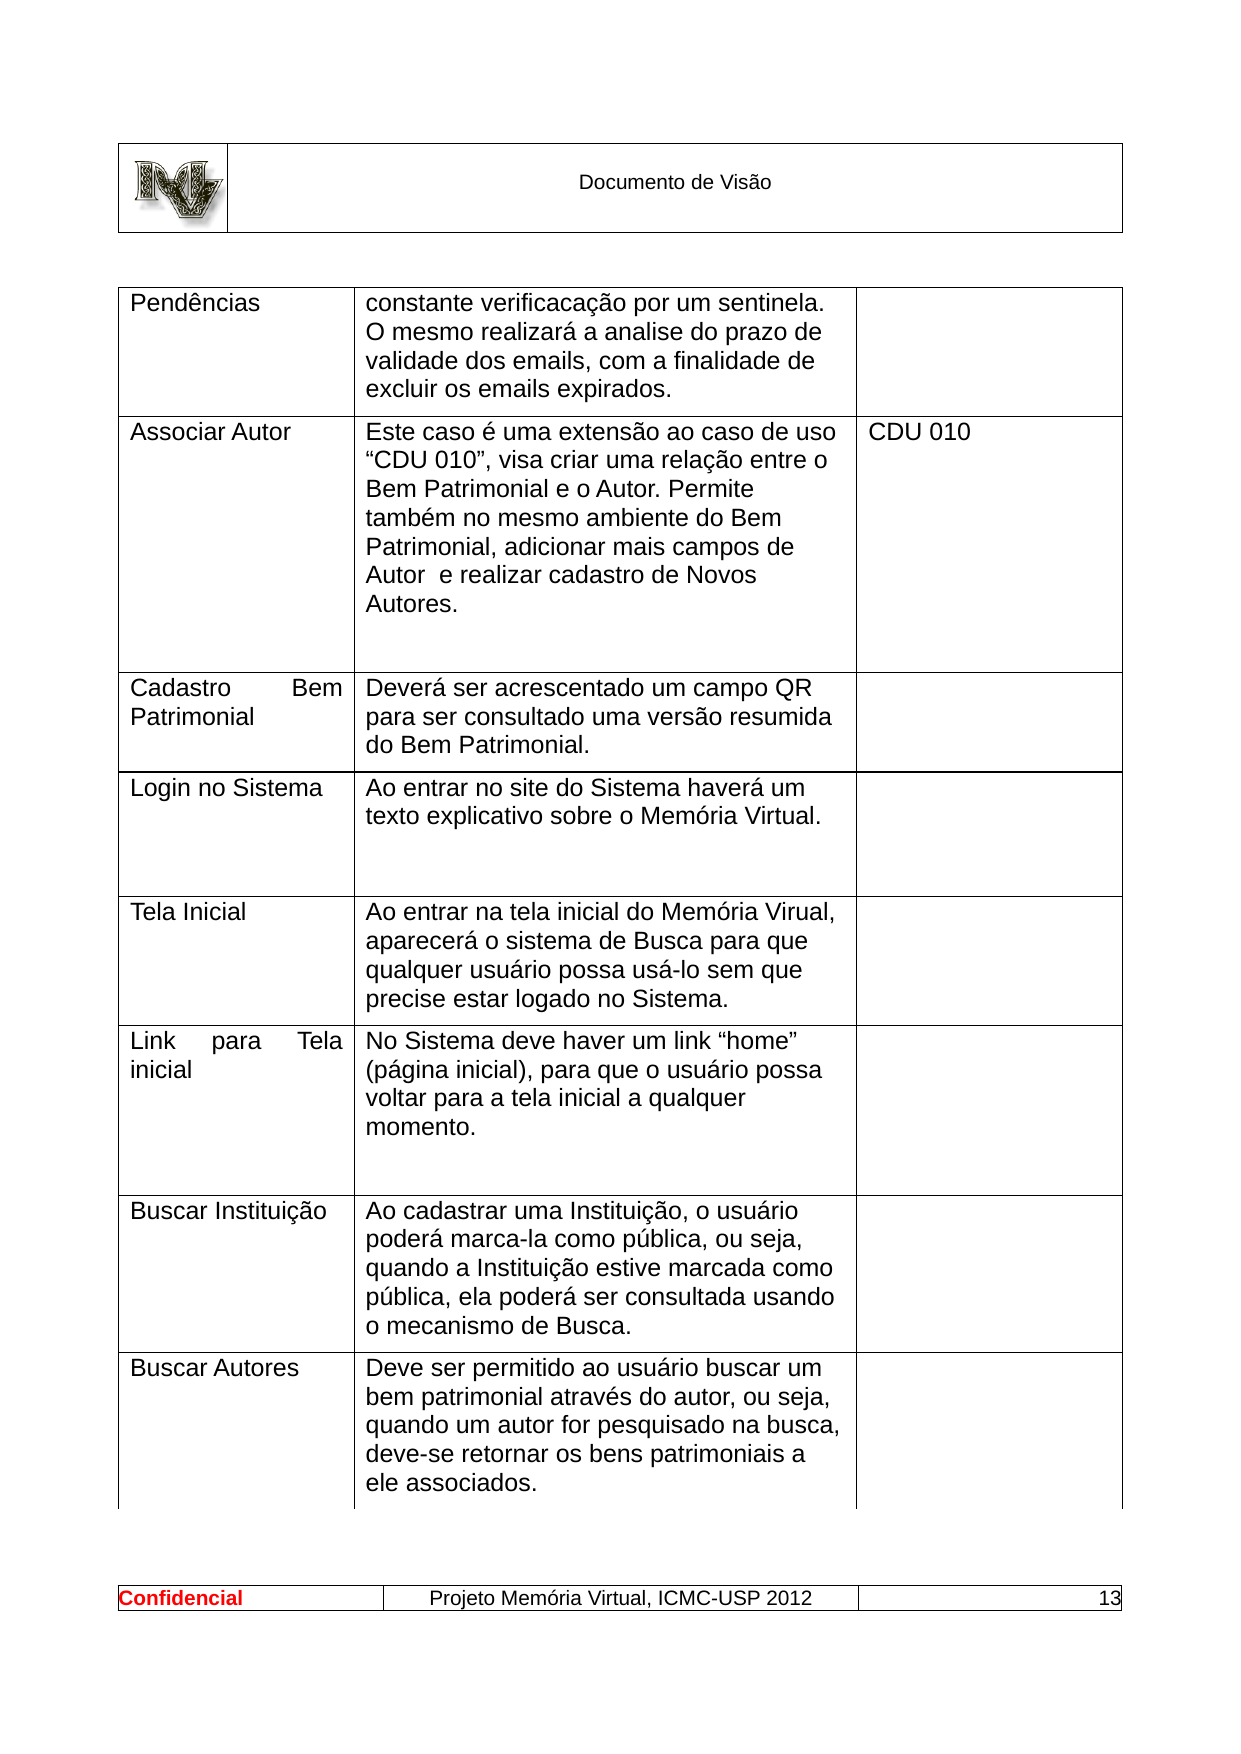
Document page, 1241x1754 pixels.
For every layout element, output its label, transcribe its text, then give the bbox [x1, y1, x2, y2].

table_cell [355, 855, 856, 896]
table_cell Login no Sistema [119, 773, 354, 855]
table_cell [857, 630, 1122, 672]
table_cell Ao entrar na tela inicial do Memória Virual, aparecerá o sistema de Busca para que qualquer usuário possa usá-lo sem que precise estar logado no Sistema. [355, 897, 856, 1025]
table_cell Tela Inicial [119, 897, 354, 1025]
table_cell [857, 1026, 1122, 1153]
table_cell [857, 855, 1122, 896]
table_cell [119, 630, 354, 672]
table_cell Ao entrar no site do Sistema haverá um texto explicativo sobre o Memória Virtual. [355, 773, 856, 855]
table_cell CDU 010 [857, 417, 1122, 630]
picture [129, 148, 226, 232]
table_cell [857, 773, 1122, 855]
table_cell [119, 855, 354, 896]
table_cell [857, 1353, 1122, 1509]
table_cell Associar Autor [119, 417, 354, 630]
table_cell Deverá ser acrescentado um campo QR para ser consultado uma versão resumida do Bem Patrimonial. [355, 673, 856, 771]
table_cell [355, 630, 856, 672]
table_cell [857, 1153, 1122, 1194]
table_cell [857, 673, 1122, 771]
table_cell [119, 1153, 354, 1194]
table_cell [857, 288, 1122, 416]
table_cell Buscar Autores [119, 1353, 354, 1509]
table_cell Cadastro Bem Patrimonial [119, 673, 354, 771]
table_cell No Sistema deve haver um link “home” (página inicial), para que o usuário possa voltar para a tela inicial a qualquer momento. [355, 1026, 856, 1153]
table_cell Ao cadastrar uma Instituição, o usuário poderá marca-la como pública, ou seja, quando a Instituição estive marcada como pública, ela poderá ser consultada usando o mecanismo de Busca. [355, 1196, 856, 1352]
table_cell Deve ser permitido ao usuário buscar um bem patrimonial através do autor, ou seja, quando um autor for pesquisado na busca, deve-se retornar os bens patrimoniais a ele associados. [355, 1353, 856, 1509]
table_cell constante verificacação por um sentinela. O mesmo realizará a analise do prazo de validade dos emails, com a finalidade de excluir os emails expirados. [355, 288, 856, 416]
table_cell Este caso é uma extensão ao caso de uso “CDU 010”, visa criar uma relação entre o Bem Patrimonial e o Autor. Permite também no mesmo ambiente do Bem Patrimonial, adicionar mais campos de Autor e realizar cadastro de Novos Autores. [355, 417, 856, 630]
table_cell [857, 897, 1122, 1025]
table_cell [857, 1196, 1122, 1352]
table_cell Buscar Instituição [119, 1196, 354, 1352]
table_cell Pendências [119, 288, 354, 416]
table_cell [355, 1153, 856, 1194]
table_cell Link para Tela inicial [119, 1026, 354, 1153]
